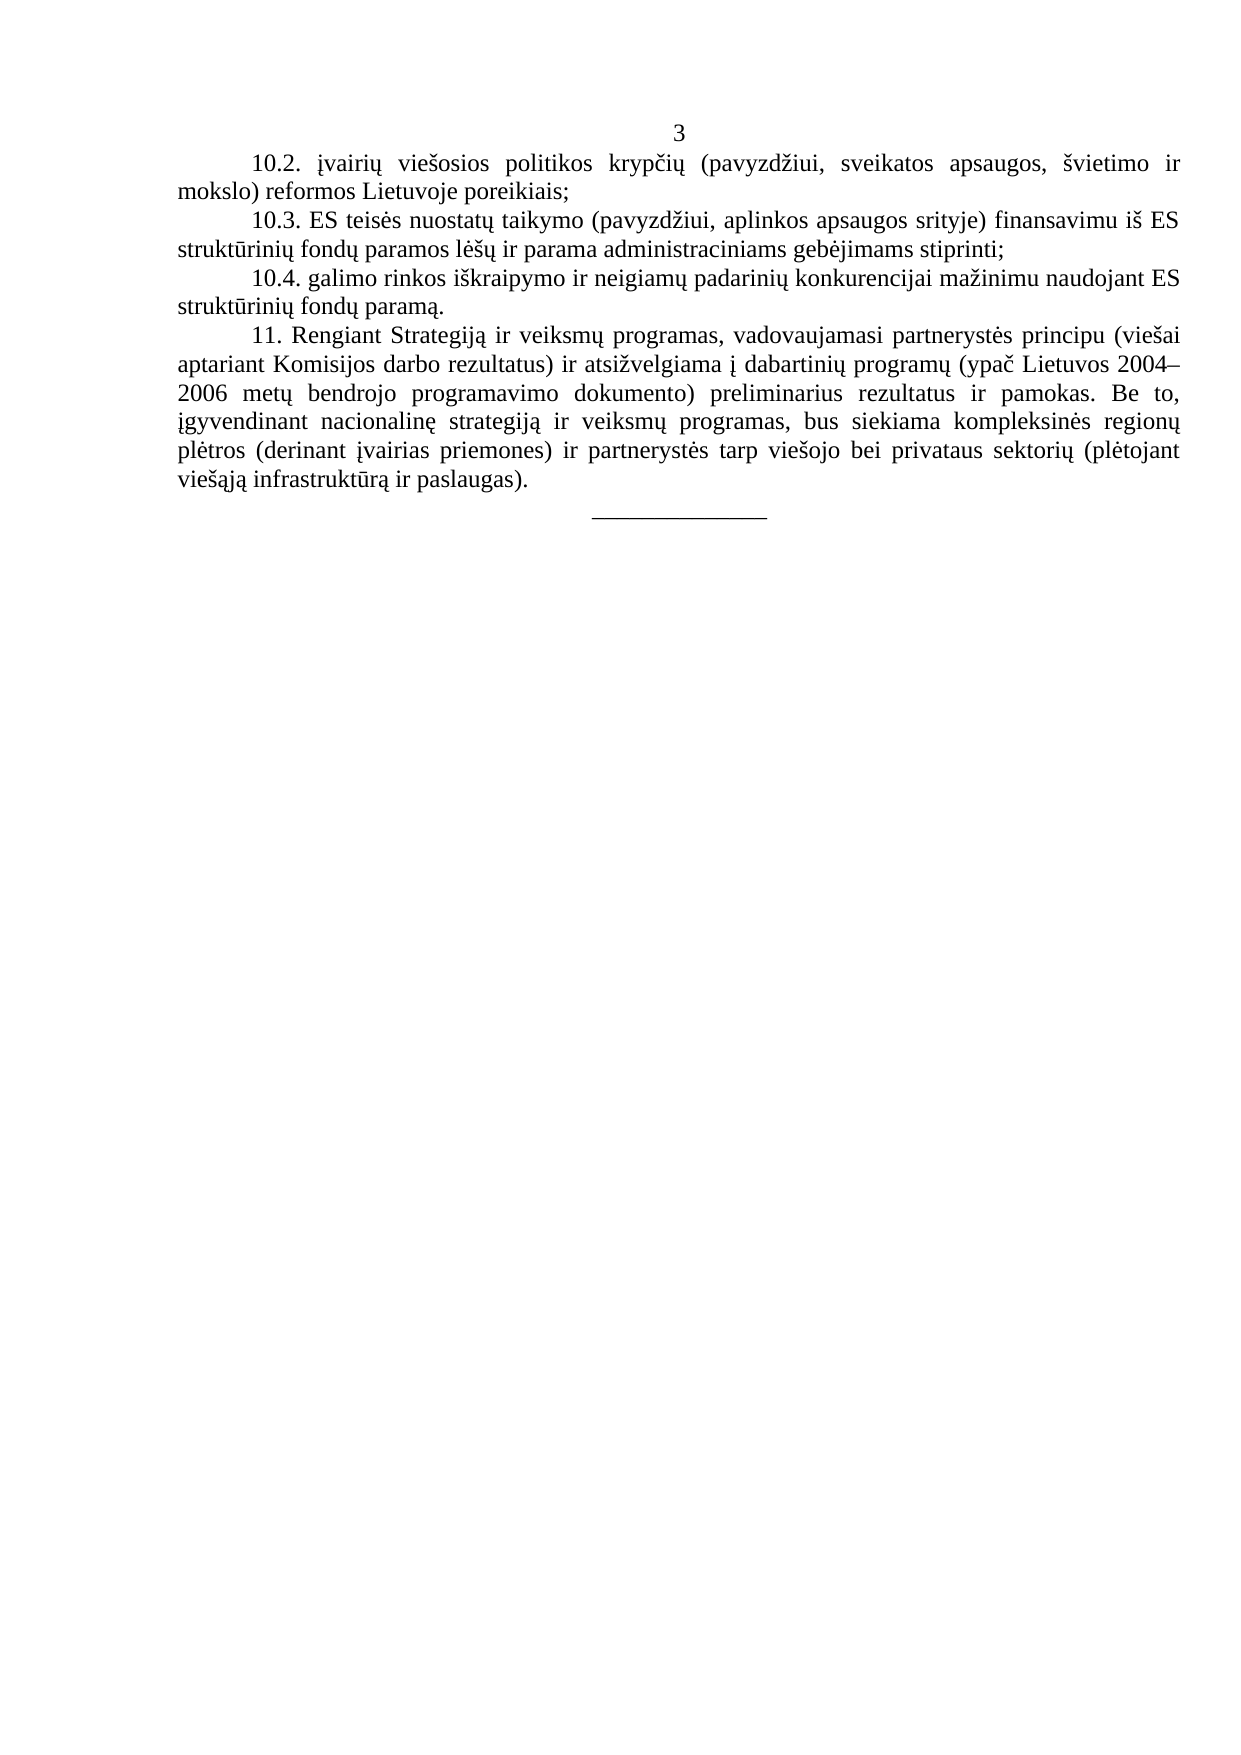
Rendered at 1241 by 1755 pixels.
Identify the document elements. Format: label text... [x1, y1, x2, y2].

text ______________ [177, 493, 1181, 521]
text 10.3. ES teisės nuostatų taikymo (pavyzdžiui, aplinkos apsaugos srityje) finansavimu iš ES struktūrinių fondų paramos lėšų ir parama administraciniams gebėjimams stiprinti; [177, 205, 1181, 263]
text 11. Rengiant Strategiją ir veiksmų programas, vadovaujamasi partnerystės principu (viešai aptariant Komisijos darbo rezultatus) ir atsižvelgiama į dabartinių programų (ypač Lietuvos 2004–2006 metų bendrojo programavimo dokumento) preliminarius rezultatus ir pamokas. Be to, įgyvendinant nacionalinę strategiją ir veiksmų programas, bus siekiama kompleksinės regionų plėtros (derinant įvairias priemones) ir partnerystės tarp viešojo bei privataus sektorių (plėtojant viešąją infrastruktūrą ir paslaugas). [177, 320, 1181, 493]
text 10.4. galimo rinkos iškraipymo ir neigiamų padarinių konkurencijai mažinimu naudojant ES struktūrinių fondų paramą. [177, 263, 1181, 320]
text 10.2. įvairių viešosios politikos krypčių (pavyzdžiui, sveikatos apsaugos, švietimo ir mokslo) reformos Lietuvoje poreikiais; [177, 148, 1181, 205]
